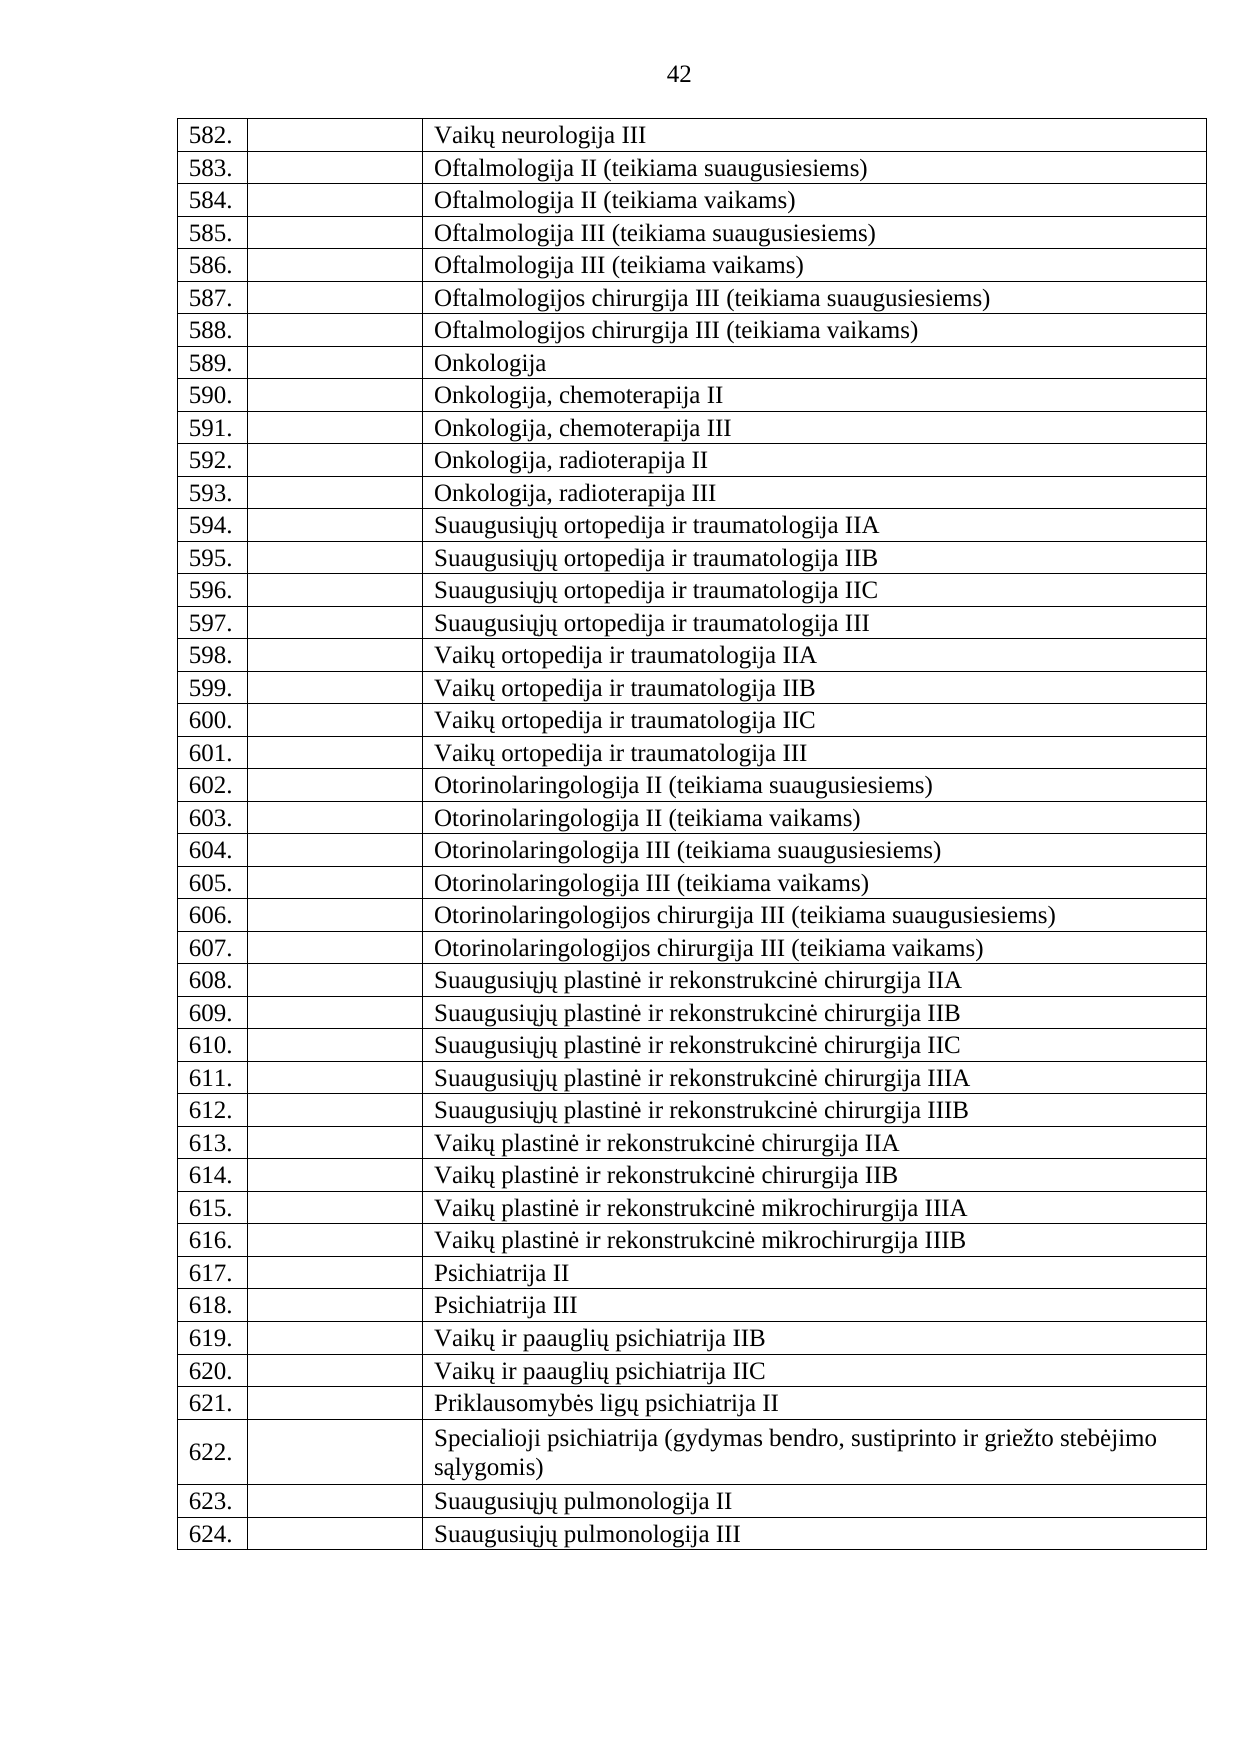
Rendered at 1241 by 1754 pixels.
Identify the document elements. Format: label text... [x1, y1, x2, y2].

table_cell [248, 607, 422, 638]
table_cell Vaikų plastinė ir rekonstrukcinė mikrochirurgija IIIB [423, 1224, 1206, 1256]
table_cell [248, 509, 422, 541]
table_cell [248, 282, 422, 313]
table_cell 611. [178, 1062, 247, 1093]
table_cell [248, 639, 422, 671]
table_cell Vaikų neurologija III [423, 119, 1206, 151]
table_cell Vaikų ortopedija ir traumatologija IIB [423, 672, 1206, 703]
table_cell 624. [178, 1518, 247, 1549]
table_cell Otorinolaringologija II (teikiama suaugusiesiems) [423, 769, 1206, 801]
table_cell 606. [178, 899, 247, 931]
table_cell 619. [178, 1322, 247, 1353]
table_cell Suaugusiųjų plastinė ir rekonstrukcinė chirurgija IIIA [423, 1062, 1206, 1093]
table_cell [248, 1289, 422, 1321]
table_cell [248, 119, 422, 151]
table_cell Psichiatrija III [423, 1289, 1206, 1321]
table_cell [248, 834, 422, 866]
table_cell 621. [178, 1387, 247, 1418]
table_cell Psichiatrija II [423, 1257, 1206, 1288]
table_cell 616. [178, 1224, 247, 1256]
table_cell [248, 1387, 422, 1418]
table_cell 605. [178, 867, 247, 898]
table_cell 615. [178, 1192, 247, 1223]
table_cell Oftalmologija III (teikiama suaugusiesiems) [423, 217, 1206, 248]
table_cell 596. [178, 574, 247, 606]
table_cell Vaikų ortopedija ir traumatologija IIC [423, 704, 1206, 736]
table_cell 588. [178, 314, 247, 346]
table_cell 620. [178, 1355, 247, 1386]
table_cell [248, 1355, 422, 1386]
table_cell [248, 1127, 422, 1158]
table_cell Onkologija, chemoterapija II [423, 379, 1206, 411]
table_cell [248, 737, 422, 768]
table_cell [248, 1518, 422, 1549]
table_cell 607. [178, 932, 247, 963]
table_cell 603. [178, 802, 247, 833]
table_cell Otorinolaringologija II (teikiama vaikams) [423, 802, 1206, 833]
table_cell Oftalmologijos chirurgija III (teikiama vaikams) [423, 314, 1206, 346]
table_cell Suaugusiųjų plastinė ir rekonstrukcinė chirurgija IIB [423, 997, 1206, 1028]
table_cell 600. [178, 704, 247, 736]
table_cell [248, 477, 422, 508]
table_cell [248, 1322, 422, 1353]
table_cell [248, 379, 422, 411]
table_cell Oftalmologijos chirurgija III (teikiama suaugusiesiems) [423, 282, 1206, 313]
table_cell [248, 997, 422, 1028]
table_cell [248, 1224, 422, 1256]
table_cell 586. [178, 249, 247, 281]
table_cell [248, 932, 422, 963]
table_cell 584. [178, 184, 247, 216]
table_cell 595. [178, 542, 247, 573]
table_cell [248, 152, 422, 183]
table_cell Vaikų plastinė ir rekonstrukcinė chirurgija IIB [423, 1159, 1206, 1191]
table_cell Otorinolaringologija III (teikiama suaugusiesiems) [423, 834, 1206, 866]
table_cell Priklausomybės ligų psichiatrija II [423, 1387, 1206, 1418]
table_cell [248, 672, 422, 703]
table_cell [248, 769, 422, 801]
table_cell [248, 1420, 422, 1484]
table_cell Otorinolaringologijos chirurgija III (teikiama suaugusiesiems) [423, 899, 1206, 931]
table_cell 609. [178, 997, 247, 1028]
table_cell 610. [178, 1029, 247, 1061]
table_cell Suaugusiųjų plastinė ir rekonstrukcinė chirurgija IIC [423, 1029, 1206, 1061]
table_cell [248, 184, 422, 216]
table_cell [248, 1257, 422, 1288]
table_cell 601. [178, 737, 247, 768]
table_cell Vaikų ortopedija ir traumatologija III [423, 737, 1206, 768]
table_cell Vaikų ir paauglių psichiatrija IIB [423, 1322, 1206, 1353]
table_cell [248, 964, 422, 996]
table_cell Oftalmologija II (teikiama vaikams) [423, 184, 1206, 216]
table_cell Vaikų ir paauglių psichiatrija IIC [423, 1355, 1206, 1386]
table_cell [248, 347, 422, 378]
table_cell [248, 1062, 422, 1093]
table_cell Vaikų plastinė ir rekonstrukcinė mikrochirurgija IIIA [423, 1192, 1206, 1223]
table_cell Specialioji psichiatrija (gydymas bendro, sustiprinto ir griežto stebėjimo sąlygomis) [423, 1420, 1206, 1484]
table_cell 583. [178, 152, 247, 183]
table_cell [248, 899, 422, 931]
table_cell [248, 412, 422, 443]
table_cell [248, 574, 422, 606]
table_cell 602. [178, 769, 247, 801]
table_cell Onkologija, radioterapija III [423, 477, 1206, 508]
table_cell 593. [178, 477, 247, 508]
table_cell 585. [178, 217, 247, 248]
table_cell Suaugusiųjų ortopedija ir traumatologija III [423, 607, 1206, 638]
table_cell [248, 444, 422, 476]
table_cell 612. [178, 1094, 247, 1126]
table_cell Vaikų plastinė ir rekonstrukcinė chirurgija IIA [423, 1127, 1206, 1158]
table_cell [248, 802, 422, 833]
table_cell 592. [178, 444, 247, 476]
table_cell [248, 1029, 422, 1061]
table_cell [248, 217, 422, 248]
table_cell Suaugusiųjų ortopedija ir traumatologija IIB [423, 542, 1206, 573]
table_cell Suaugusiųjų ortopedija ir traumatologija IIA [423, 509, 1206, 541]
table_cell Suaugusiųjų ortopedija ir traumatologija IIC [423, 574, 1206, 606]
table_cell Suaugusiųjų plastinė ir rekonstrukcinė chirurgija IIA [423, 964, 1206, 996]
table_cell Suaugusiųjų pulmonologija II [423, 1485, 1206, 1517]
table_cell [248, 1094, 422, 1126]
table_cell 623. [178, 1485, 247, 1517]
table_cell [248, 1159, 422, 1191]
table_cell 608. [178, 964, 247, 996]
table_cell 589. [178, 347, 247, 378]
table_cell [248, 249, 422, 281]
table_cell Suaugusiųjų plastinė ir rekonstrukcinė chirurgija IIIB [423, 1094, 1206, 1126]
table_cell [248, 704, 422, 736]
table_cell 618. [178, 1289, 247, 1321]
table_cell Oftalmologija II (teikiama suaugusiesiems) [423, 152, 1206, 183]
table_cell 590. [178, 379, 247, 411]
table_cell [248, 867, 422, 898]
table_cell 598. [178, 639, 247, 671]
table_cell [248, 542, 422, 573]
table_cell [248, 1485, 422, 1517]
table_cell 614. [178, 1159, 247, 1191]
table_cell 594. [178, 509, 247, 541]
table_cell Onkologija [423, 347, 1206, 378]
table_cell 604. [178, 834, 247, 866]
table_cell 597. [178, 607, 247, 638]
table_cell [248, 314, 422, 346]
table_cell Oftalmologija III (teikiama vaikams) [423, 249, 1206, 281]
table_cell 617. [178, 1257, 247, 1288]
table_cell [248, 1192, 422, 1223]
table_cell Otorinolaringologijos chirurgija III (teikiama vaikams) [423, 932, 1206, 963]
table_cell Suaugusiųjų pulmonologija III [423, 1518, 1206, 1549]
table_cell Otorinolaringologija III (teikiama vaikams) [423, 867, 1206, 898]
table_cell Vaikų ortopedija ir traumatologija IIA [423, 639, 1206, 671]
table_cell 587. [178, 282, 247, 313]
table_cell 599. [178, 672, 247, 703]
table_cell Onkologija, radioterapija II [423, 444, 1206, 476]
table_cell Onkologija, chemoterapija III [423, 412, 1206, 443]
table_cell 613. [178, 1127, 247, 1158]
table_cell 582. [178, 119, 247, 151]
table_cell 622. [178, 1420, 247, 1484]
table_cell 591. [178, 412, 247, 443]
